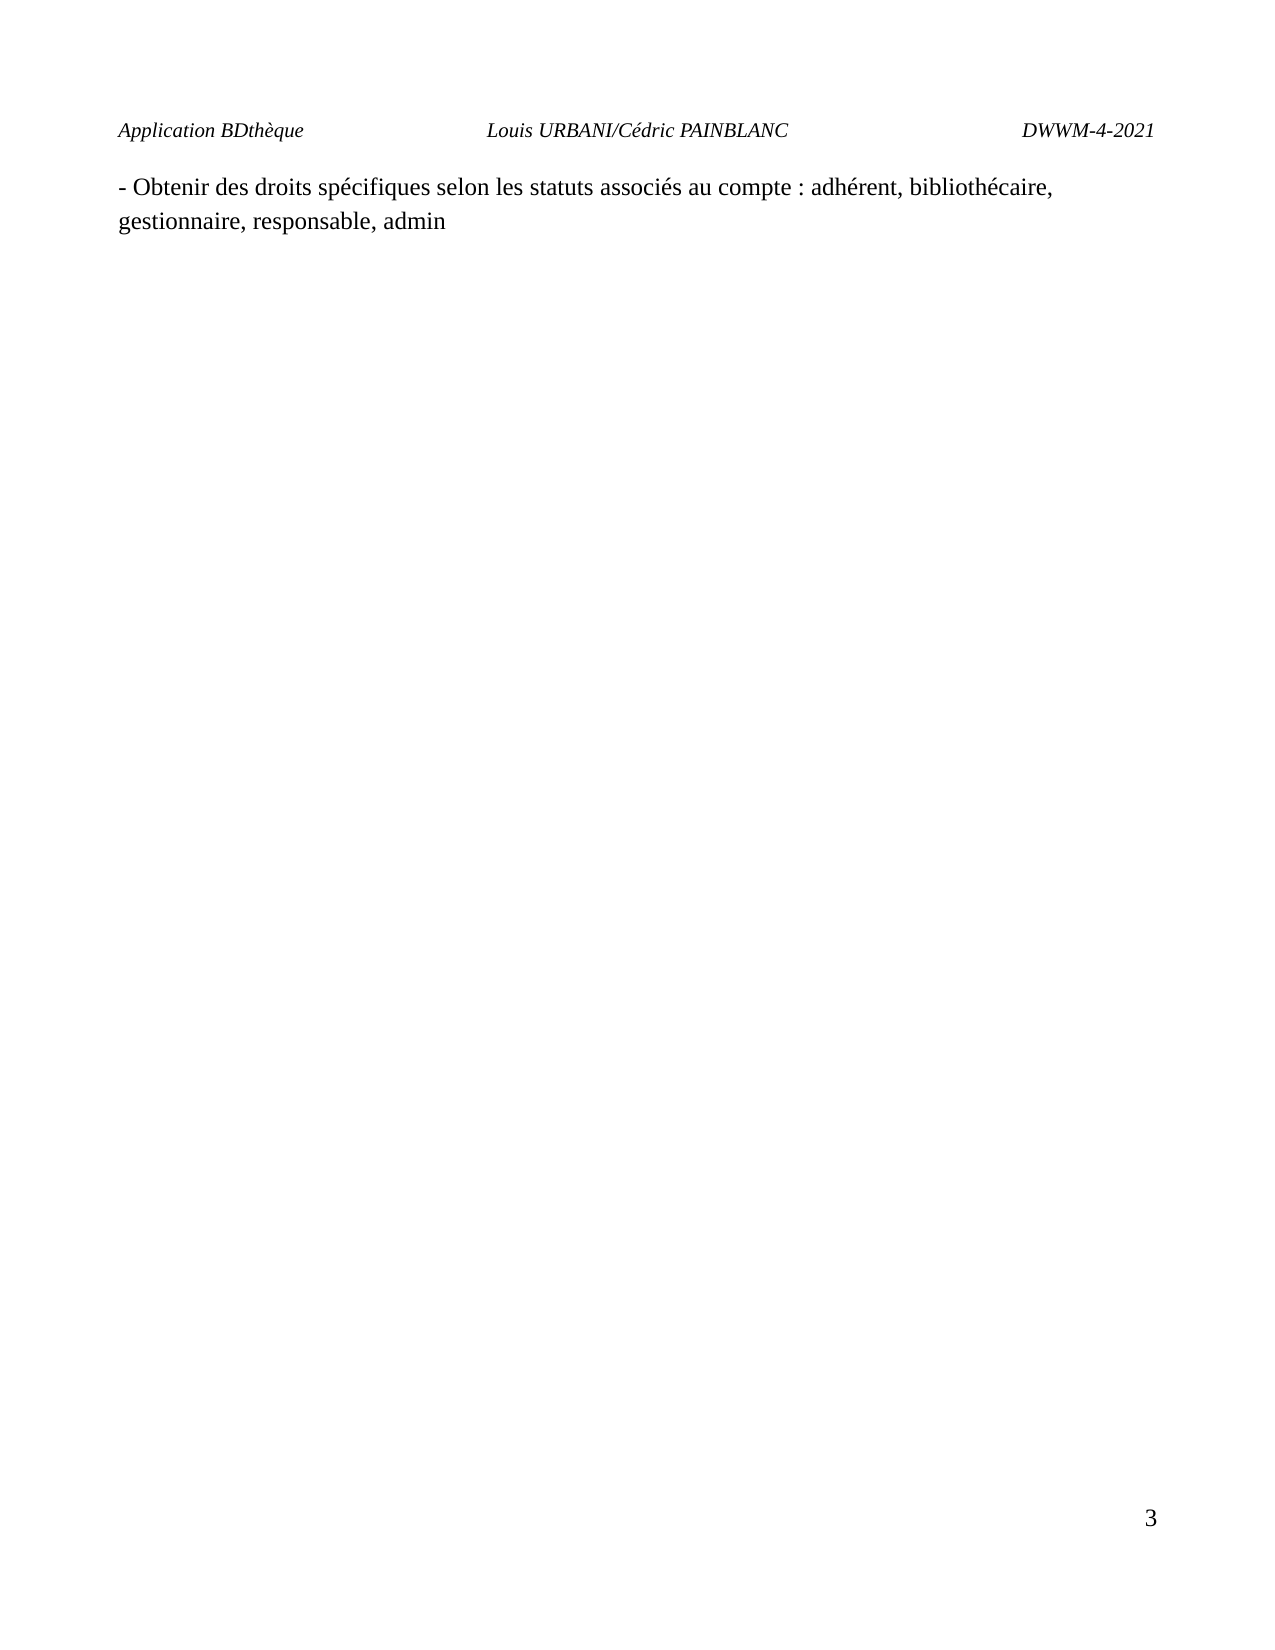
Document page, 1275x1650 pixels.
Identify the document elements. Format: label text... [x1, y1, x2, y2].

text - Obtenir des droits spécifiques selon les statuts associés au compte : adhérent, bibliothécaire, gestionnaire, responsable, admin [118, 172, 1157, 235]
